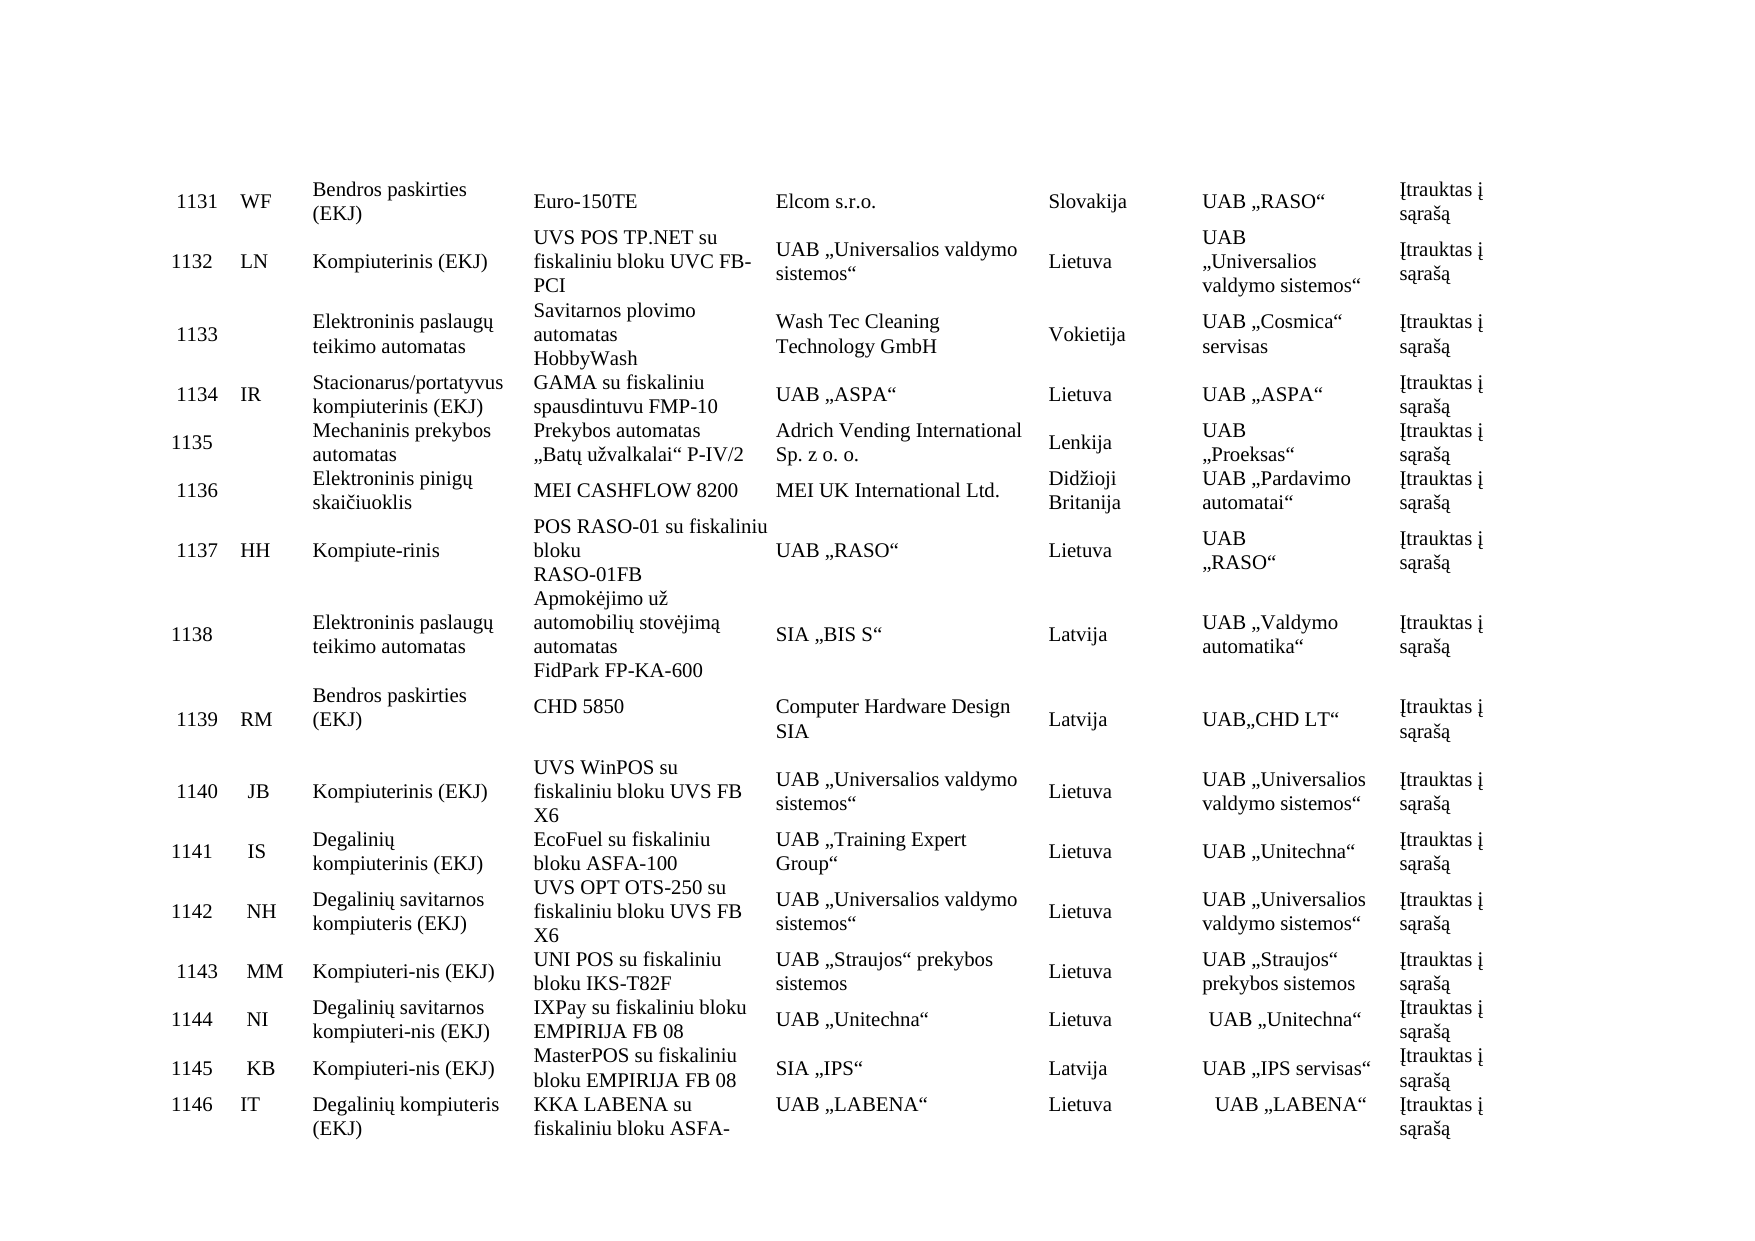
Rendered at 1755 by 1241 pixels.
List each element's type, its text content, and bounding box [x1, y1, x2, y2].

table_cell Latvija [1037, 683, 1191, 755]
table_cell 1141 [100, 827, 229, 875]
table_cell 1142 [100, 875, 229, 947]
table_cell UAB „Universalios valdymo sistemos“ [764, 875, 1037, 947]
table_cell NH [229, 875, 301, 947]
table_cell SIA „IPS“ [764, 1044, 1037, 1092]
table_cell POS RASO-01 su fiskaliniu bloku RASO-01FB [522, 514, 764, 586]
table_cell 1146 [100, 1092, 229, 1140]
table_cell Kompiute-rinis [301, 514, 522, 586]
table_cell IT [229, 1092, 301, 1140]
table_cell 1143 [100, 947, 229, 995]
table_cell MEI UK International Ltd. [764, 466, 1037, 514]
table_cell UAB „LABENA“ [1191, 1092, 1388, 1140]
table_cell UAB „RASO“ [764, 514, 1037, 586]
table_cell KB [229, 1044, 301, 1092]
table_cell Lietuva [1037, 827, 1191, 875]
table_cell Įtrauktas į sąrašą [1388, 875, 1536, 947]
table_cell UAB „Universalios valdymo sistemos“ [1191, 755, 1388, 827]
table_cell MasterPOS su fiskaliniu bloku EMPIRIJA FB 08 [522, 1044, 764, 1092]
table_cell Įtrauktas į sąrašą [1388, 466, 1536, 514]
table_cell UAB „RASO“ [1191, 514, 1388, 586]
table_cell Elektroninis paslaugų teikimo automatas [301, 586, 522, 682]
table_cell Įtrauktas į sąrašą [1388, 370, 1536, 418]
table_cell 1144 [100, 995, 229, 1043]
table_cell UAB „RASO“ [1191, 177, 1388, 225]
table_cell UAB „Universalios valdymo sistemos“ [764, 755, 1037, 827]
table_cell 1139 [100, 683, 229, 755]
table_cell UAB „Unitechna“ [1191, 827, 1388, 875]
table_cell UAB „Universalios valdymo sistemos“ [1191, 225, 1388, 297]
table_cell UVS POS TP.NET su fiskaliniu bloku UVC FB-PCI [522, 225, 764, 297]
table_cell UVS OPT OTS-250 su fiskaliniu bloku UVS FB X6 [522, 875, 764, 947]
table_cell Apmokėjimo už automobilių stovėjimą automatas FidPark FP-KA-600 [522, 586, 764, 682]
table_cell Lietuva [1037, 514, 1191, 586]
table_cell UAB „Straujos“ prekybos sistemos [1191, 947, 1388, 995]
table_cell UAB „IPS servisas“ [1191, 1044, 1388, 1092]
table_cell NI [229, 995, 301, 1043]
table_cell IS [229, 827, 301, 875]
table_cell UAB „Unitechna“ [1191, 995, 1388, 1043]
table_cell Lietuva [1037, 755, 1191, 827]
table_cell Kompiuterinis (EKJ) [301, 755, 522, 827]
table_cell LN [229, 225, 301, 297]
table_cell GAMA su fiskaliniu spausdintuvu FMP-10 [522, 370, 764, 418]
table_cell Elektroninis pinigų skaičiuoklis [301, 466, 522, 514]
table_cell Kompiuteri-nis (EKJ) [301, 1044, 522, 1092]
table_cell Latvija [1037, 1044, 1191, 1092]
table_cell UVS WinPOS su fiskaliniu bloku UVS FB X6 [522, 755, 764, 827]
table_cell KKA LABENA su fiskaliniu bloku ASFA- [522, 1092, 764, 1140]
table_cell Bendros paskirties (EKJ) [301, 177, 522, 225]
table_cell HH [229, 514, 301, 586]
table_cell MM [229, 947, 301, 995]
table_cell UAB „ASPA“ [1191, 370, 1388, 418]
table_cell Adrich Vending International Sp. z o. o. [764, 418, 1037, 466]
table_cell UAB„CHD LT“ [1191, 683, 1388, 755]
table_cell Bendros paskirties (EKJ) [301, 683, 522, 755]
table_cell Degalinių kompiuterinis (EKJ) [301, 827, 522, 875]
table_cell EcoFuel su fiskaliniu bloku ASFA-100 [522, 827, 764, 875]
table_cell Įtrauktas į sąrašą [1388, 586, 1536, 682]
table_cell SIA „BIS S“ [764, 586, 1037, 682]
table_cell Lietuva [1037, 947, 1191, 995]
table_cell 1136 [100, 466, 229, 514]
table_cell MEI CASHFLOW 8200 [522, 466, 764, 514]
table_cell 1131 [100, 177, 229, 225]
table_cell 1145 [100, 1044, 229, 1092]
table_cell Įtrauktas į sąrašą [1388, 418, 1536, 466]
table_cell [229, 298, 301, 370]
table_cell IR [229, 370, 301, 418]
table_cell UAB „Straujos“ prekybos sistemos [764, 947, 1037, 995]
table_cell Įtrauktas į sąrašą [1388, 514, 1536, 586]
table_cell Lietuva [1037, 1092, 1191, 1140]
table_cell 1140 [100, 755, 229, 827]
table_cell UAB „Proeksas“ [1191, 418, 1388, 466]
table_cell Kompiuteri-nis (EKJ) [301, 947, 522, 995]
table_cell UAB „Valdymo automatika“ [1191, 586, 1388, 682]
table_cell Prekybos automatas „Batų užvalkalai“ P-IV/2 [522, 418, 764, 466]
table_cell Kompiuterinis (EKJ) [301, 225, 522, 297]
table_cell Degalinių kompiuteris (EKJ) [301, 1092, 522, 1140]
table_cell CHD 5850 [522, 683, 764, 755]
table_cell Įtrauktas į sąrašą [1388, 1044, 1536, 1092]
table_cell Lietuva [1037, 370, 1191, 418]
table_cell UAB „Universalios valdymo sistemos“ [1191, 875, 1388, 947]
table_cell Didžioji Britanija [1037, 466, 1191, 514]
table_cell Lenkija [1037, 418, 1191, 466]
table_cell Slovakija [1037, 177, 1191, 225]
table_cell Įtrauktas į sąrašą [1388, 225, 1536, 297]
table_cell 1133 [100, 298, 229, 370]
table_cell Computer Hardware Design SIA [764, 683, 1037, 755]
table_cell Lietuva [1037, 875, 1191, 947]
table_cell Įtrauktas į sąrašą [1388, 1092, 1536, 1140]
table_cell [229, 466, 301, 514]
table_cell RM [229, 683, 301, 755]
table_cell Įtrauktas į sąrašą [1388, 177, 1536, 225]
table_cell Degalinių savitarnos kompiuteri-nis (EKJ) [301, 995, 522, 1043]
table_cell Įtrauktas į sąrašą [1388, 995, 1536, 1043]
table_cell Lietuva [1037, 995, 1191, 1043]
table_cell Stacionarus/portatyvus kompiuterinis (EKJ) [301, 370, 522, 418]
table_cell Vokietija [1037, 298, 1191, 370]
table_cell Wash Tec Cleaning Technology GmbH [764, 298, 1037, 370]
table_cell UNI POS su fiskaliniu bloku IKS-T82F [522, 947, 764, 995]
table_cell [229, 418, 301, 466]
table_cell 1138 [100, 586, 229, 682]
table_cell Elcom s.r.o. [764, 177, 1037, 225]
table_cell UAB „Cosmica“ servisas [1191, 298, 1388, 370]
table_cell UAB „ASPA“ [764, 370, 1037, 418]
table_cell UAB „Unitechna“ [764, 995, 1037, 1043]
table_cell 1132 [100, 225, 229, 297]
table_cell Lietuva [1037, 225, 1191, 297]
table_cell Latvija [1037, 586, 1191, 682]
table_cell 1134 [100, 370, 229, 418]
table_cell UAB „Pardavimo automatai“ [1191, 466, 1388, 514]
table_cell 1135 [100, 418, 229, 466]
table_cell UAB „LABENA“ [764, 1092, 1037, 1140]
table_cell Įtrauktas į sąrašą [1388, 947, 1536, 995]
table_cell Mechaninis prekybos automatas [301, 418, 522, 466]
table_cell Euro-150TE [522, 177, 764, 225]
table_cell [229, 586, 301, 682]
table_cell IXPay su fiskaliniu bloku EMPIRIJA FB 08 [522, 995, 764, 1043]
table_cell Degalinių savitarnos kompiuteris (EKJ) [301, 875, 522, 947]
table_cell Savitarnos plovimo automatas HobbyWash [522, 298, 764, 370]
table_cell Įtrauktas į sąrašą [1388, 683, 1536, 755]
table_cell 1137 [100, 514, 229, 586]
table_cell Įtrauktas į sąrašą [1388, 827, 1536, 875]
table_cell WF [229, 177, 301, 225]
table_cell JB [229, 755, 301, 827]
table_cell Įtrauktas į sąrašą [1388, 755, 1536, 827]
table_cell Įtrauktas į sąrašą [1388, 298, 1536, 370]
table_cell UAB „Training Expert Group“ [764, 827, 1037, 875]
table_cell Elektroninis paslaugų teikimo automatas [301, 298, 522, 370]
table_cell UAB „Universalios valdymo sistemos“ [764, 225, 1037, 297]
